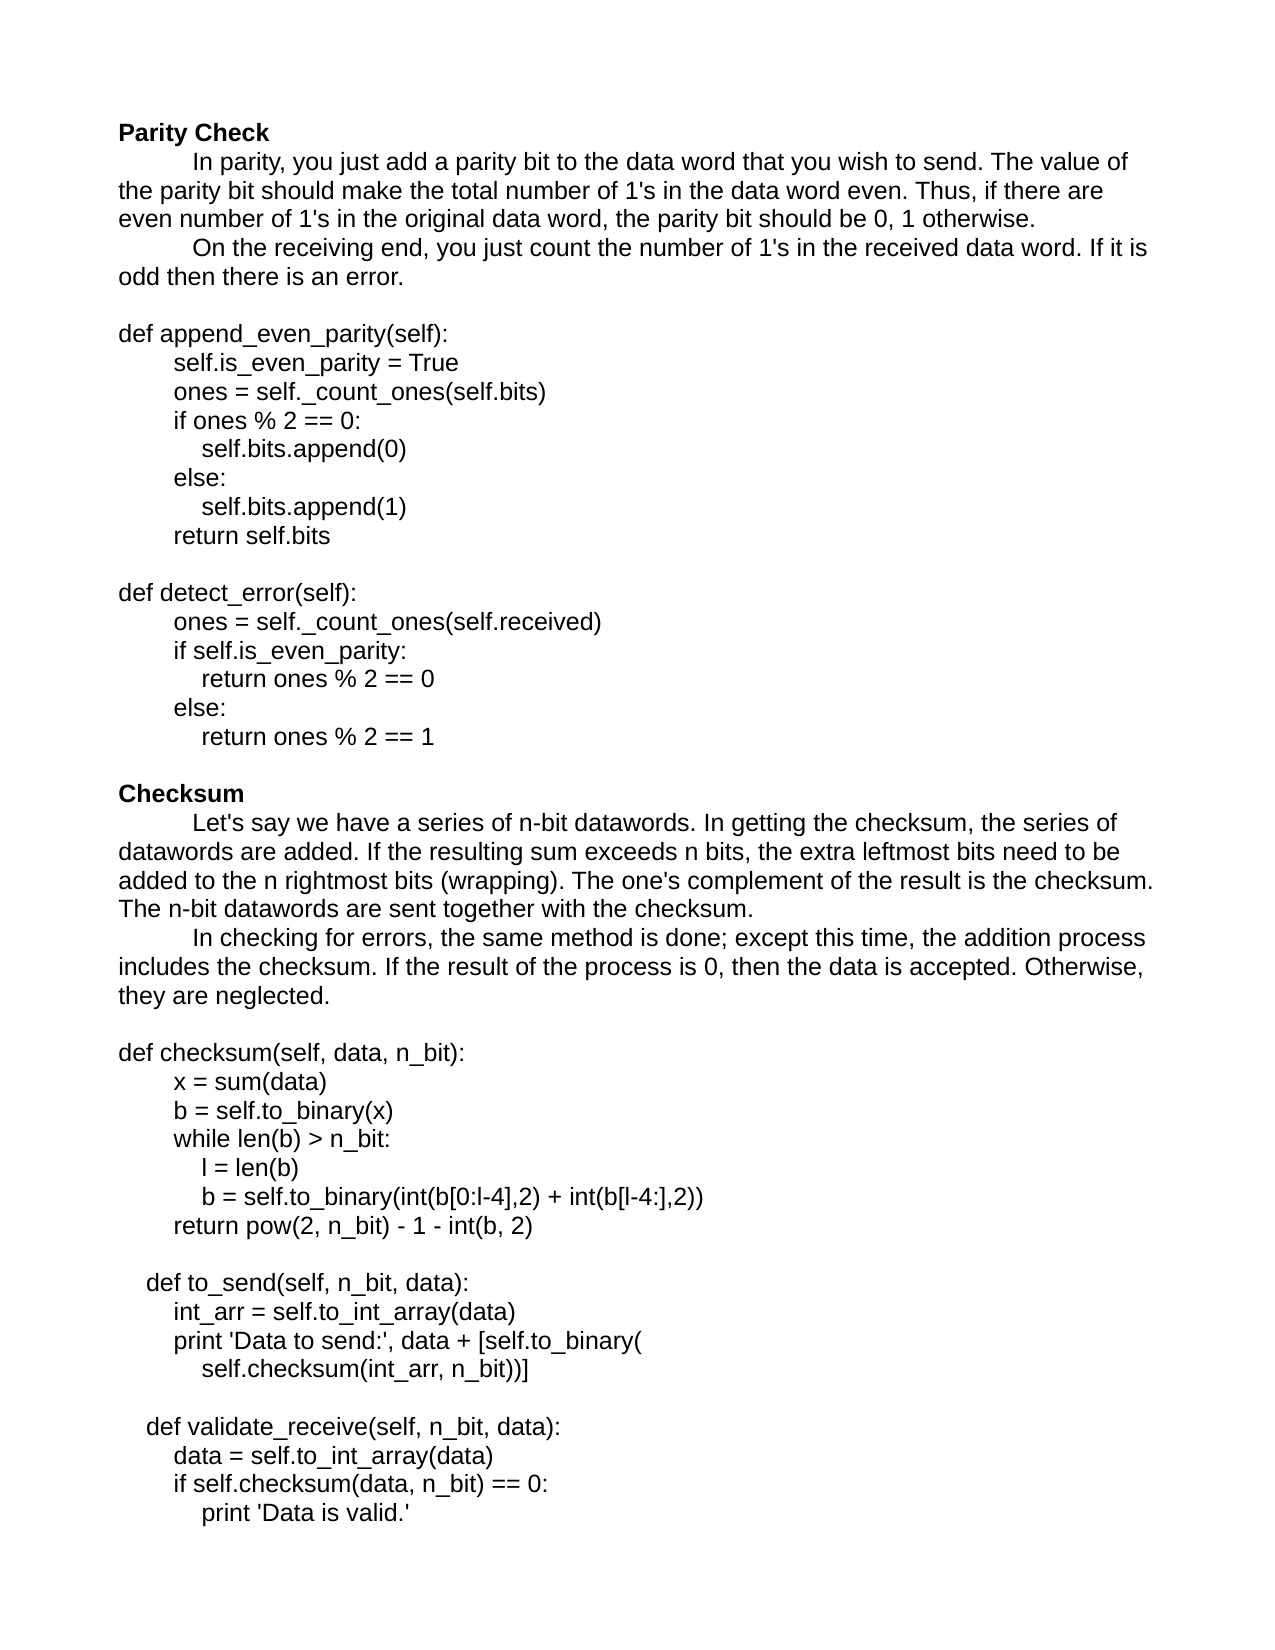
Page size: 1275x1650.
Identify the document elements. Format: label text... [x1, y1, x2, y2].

text def checksum(self, data, n_bit): [118, 1038, 1157, 1067]
text self.is_even_parity = True [118, 348, 1157, 377]
text if self.is_even_parity: [118, 636, 1157, 664]
text b = self.to_binary(int(b[0:l-4],2) + int(b[l-4:],2)) [118, 1182, 1157, 1211]
text Checksum [118, 779, 1157, 808]
text else: [118, 693, 1157, 722]
text def validate_receive(self, n_bit, data): [118, 1412, 1157, 1441]
text else: [118, 463, 1157, 492]
text data = self.to_int_array(data) [118, 1441, 1157, 1469]
text self.bits.append(1) [118, 492, 1157, 521]
text print 'Data to send:', data + [self.to_binary( [118, 1326, 1157, 1354]
text return ones % 2 == 1 [118, 722, 1157, 751]
text Let's say we have a series of n-bit datawords. In getting the checksum, the series of datawords are added. If the resulting sum exceeds n bits, the extra leftmost bits need to be added to the n rightmost bits (wrapping). The one's complement of the result is the checksum. [118, 808, 1157, 894]
text while len(b) > n_bit: [118, 1124, 1157, 1153]
text def detect_error(self): [118, 578, 1157, 607]
text In checking for errors, the same method is done; except this time, the addition process includes the checksum. If the result of the process is 0, then the data is accepted. Otherwise, they are neglected. [118, 923, 1157, 1009]
text ones = self._count_ones(self.received) [118, 607, 1157, 636]
text def to_send(self, n_bit, data): [118, 1268, 1157, 1297]
text b = self.to_binary(x) [118, 1096, 1157, 1124]
text self.checksum(int_arr, n_bit))] [118, 1354, 1157, 1383]
text ones = self._count_ones(self.bits) [118, 377, 1157, 406]
text In parity, you just add a parity bit to the data word that you wish to send. The value of the parity bit should make the total number of 1's in the data word even. Thus, if there are even number of 1's in the original data word, the parity bit should be 0, 1 otherwise. [118, 147, 1157, 233]
text return pow(2, n_bit) - 1 - int(b, 2) [118, 1211, 1157, 1239]
text if ones % 2 == 0: [118, 406, 1157, 434]
text On the receiving end, you just count the number of 1's in the received data word. If it is odd then there is an error. [118, 233, 1157, 291]
text l = len(b) [118, 1153, 1157, 1182]
text self.bits.append(0) [118, 434, 1157, 463]
text Parity Check [118, 118, 1157, 147]
text return self.bits [118, 521, 1157, 549]
text if self.checksum(data, n_bit) == 0: [118, 1469, 1157, 1498]
text The n-bit datawords are sent together with the checksum. [118, 894, 1157, 923]
text x = sum(data) [118, 1067, 1157, 1096]
text return ones % 2 == 0 [118, 664, 1157, 693]
text print 'Data is valid.' [118, 1498, 1157, 1527]
text def append_even_parity(self): [118, 319, 1157, 348]
text int_arr = self.to_int_array(data) [118, 1297, 1157, 1326]
